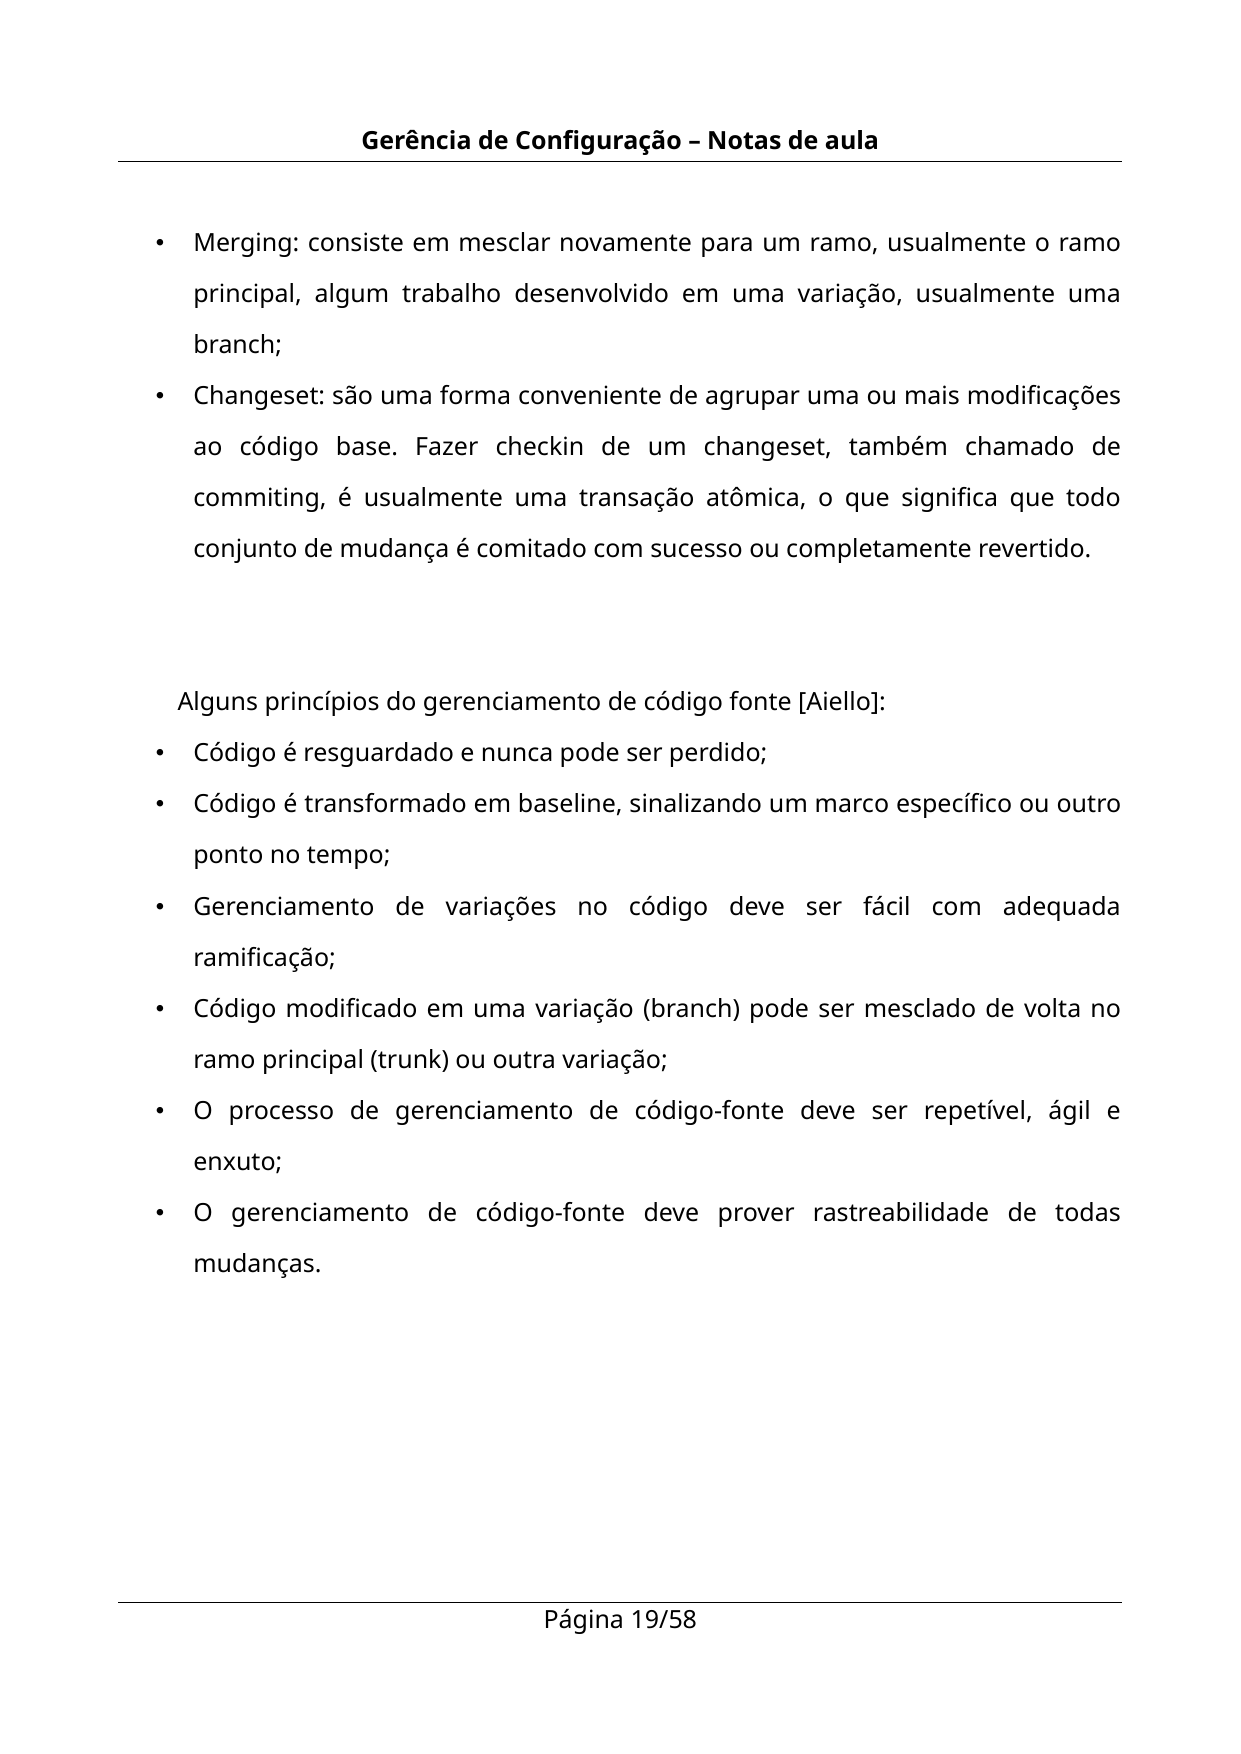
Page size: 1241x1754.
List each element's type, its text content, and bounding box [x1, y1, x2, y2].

list Código é transformado em baseline, sinalizando um marco específico ou outro ponto no tempo; [156, 786, 1122, 871]
list Código modificado em uma variação (branch) pode ser mesclado de volta no ramo principal (trunk) ou outra variação; [156, 990, 1122, 1075]
list O gerenciamento de código-fonte deve prover rastreabilidade de todas mudanças. [156, 1194, 1122, 1279]
list Merging: consiste em mesclar novamente para um ramo, usualmente o ramo principal, algum trabalho desenvolvido em uma variação, usualmente uma branch; [156, 224, 1122, 361]
list Gerenciamento de variações no código deve ser fácil com adequada ramificação; [156, 888, 1122, 973]
text Alguns princípios do gerenciamento de código fonte [Aiello]: [118, 684, 1122, 718]
list O processo de gerenciamento de código-fonte deve ser repetível, ágil e enxuto; [156, 1092, 1122, 1177]
list Changeset: são uma forma conveniente de agrupar uma ou mais modificações ao código base. Fazer checkin de um changeset, também chamado de commiting, é usualmente uma transação atômica, o que significa que todo conjunto de mudança é comitado com sucesso ou completamente revertido. [156, 378, 1122, 565]
list Código é resguardado e nunca pode ser perdido; [156, 735, 1122, 769]
